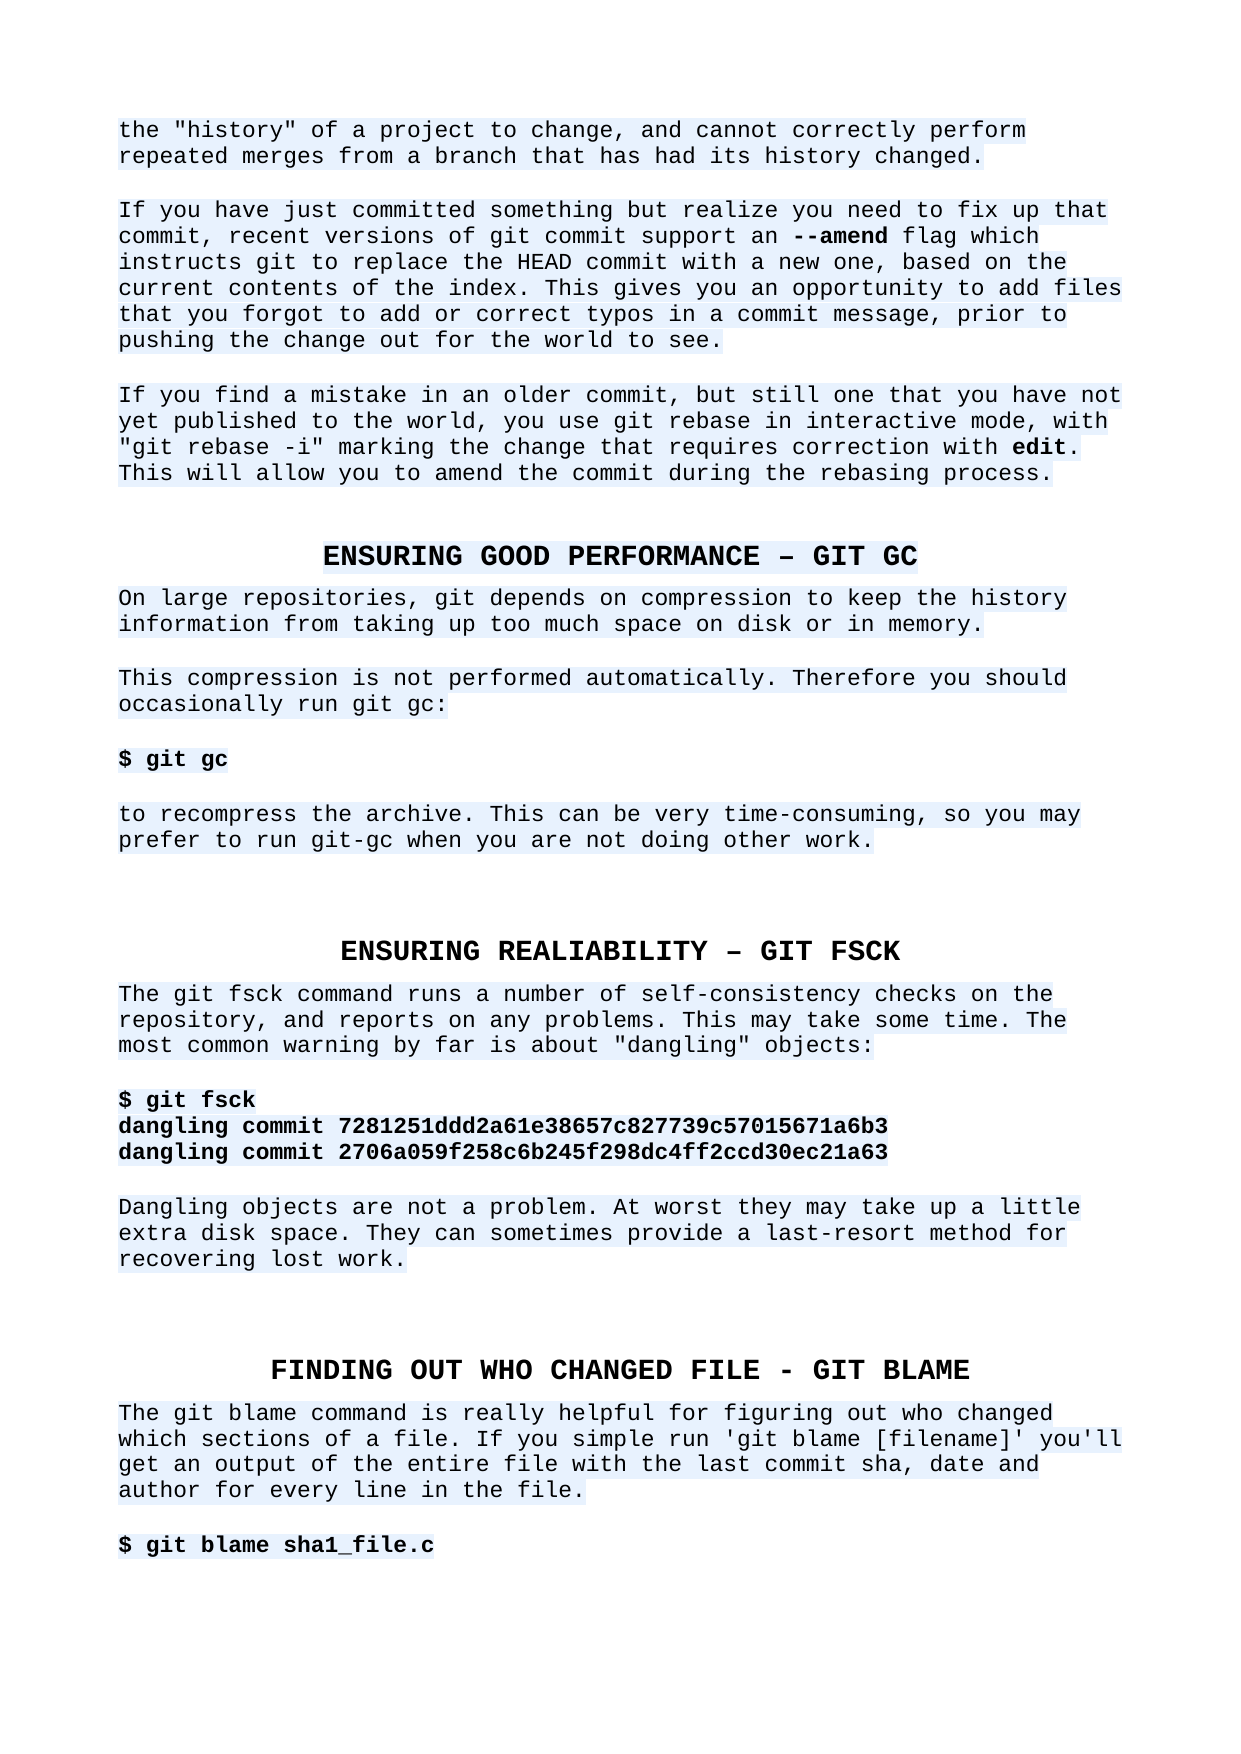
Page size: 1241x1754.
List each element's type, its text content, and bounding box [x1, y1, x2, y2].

text the "history" of a project to change, and cannot correctly perform repeated merges from a branch that has had its history changed. [118, 118, 1122, 170]
text $ git blame sha1_file.c [118, 1533, 1122, 1559]
subtitle FINDING OUT WHO CHANGED FILE - GIT BLAME [118, 1355, 1122, 1388]
subtitle ENSURING REALIABILITY – GIT FSCK [118, 936, 1122, 969]
text $ git fsck [118, 1088, 1122, 1114]
text $ git gc [118, 747, 1122, 773]
text If you find a mistake in an older commit, but still one that you have not yet published to the world, you use git rebase in interactive mode, with "git rebase -i" marking the change that requires correction with edit. This will allow you to amend the commit during the rebasing process. [118, 383, 1122, 487]
text to recompress the archive. This can be very time-consuming, so you may prefer to run git-gc when you are not doing other work. [118, 802, 1122, 854]
text Dangling objects are not a problem. At worst they may take up a little extra disk space. They can sometimes provide a last-resort method for recovering lost work. [118, 1195, 1122, 1273]
text This compression is not performed automatically. Therefore you should occasionally run git gc: [118, 667, 1122, 719]
text If you have just committed something but realize you need to fix up that commit, recent versions of git commit support an --amend flag which instructs git to replace the HEAD commit with a new one, based on the current contents of the index. This gives you an opportunity to add files that you forgot to add or correct typos in a commit message, prior to pushing the change out for the world to see. [118, 199, 1122, 354]
text The git blame command is really helpful for figuring out who changed which sections of a file. If you simple run 'git blame [filename]' you'll get an output of the entire file with the last commit sha, date and author for every line in the file. [118, 1401, 1122, 1505]
text dangling commit 2706a059f258c6b245f298dc4ff2ccd30ec21a63 [118, 1140, 1122, 1166]
text On large repositories, git depends on compression to keep the history information from taking up too much space on disk or in memory. [118, 586, 1122, 638]
subtitle ENSURING GOOD PERFORMANCE – GIT GC [118, 541, 1122, 574]
text The git fsck command runs a number of self-consistency checks on the repository, and reports on any problems. This may take some time. The most common warning by far is about "dangling" objects: [118, 982, 1122, 1060]
text dangling commit 7281251ddd2a61e38657c827739c57015671a6b3 [118, 1114, 1122, 1140]
